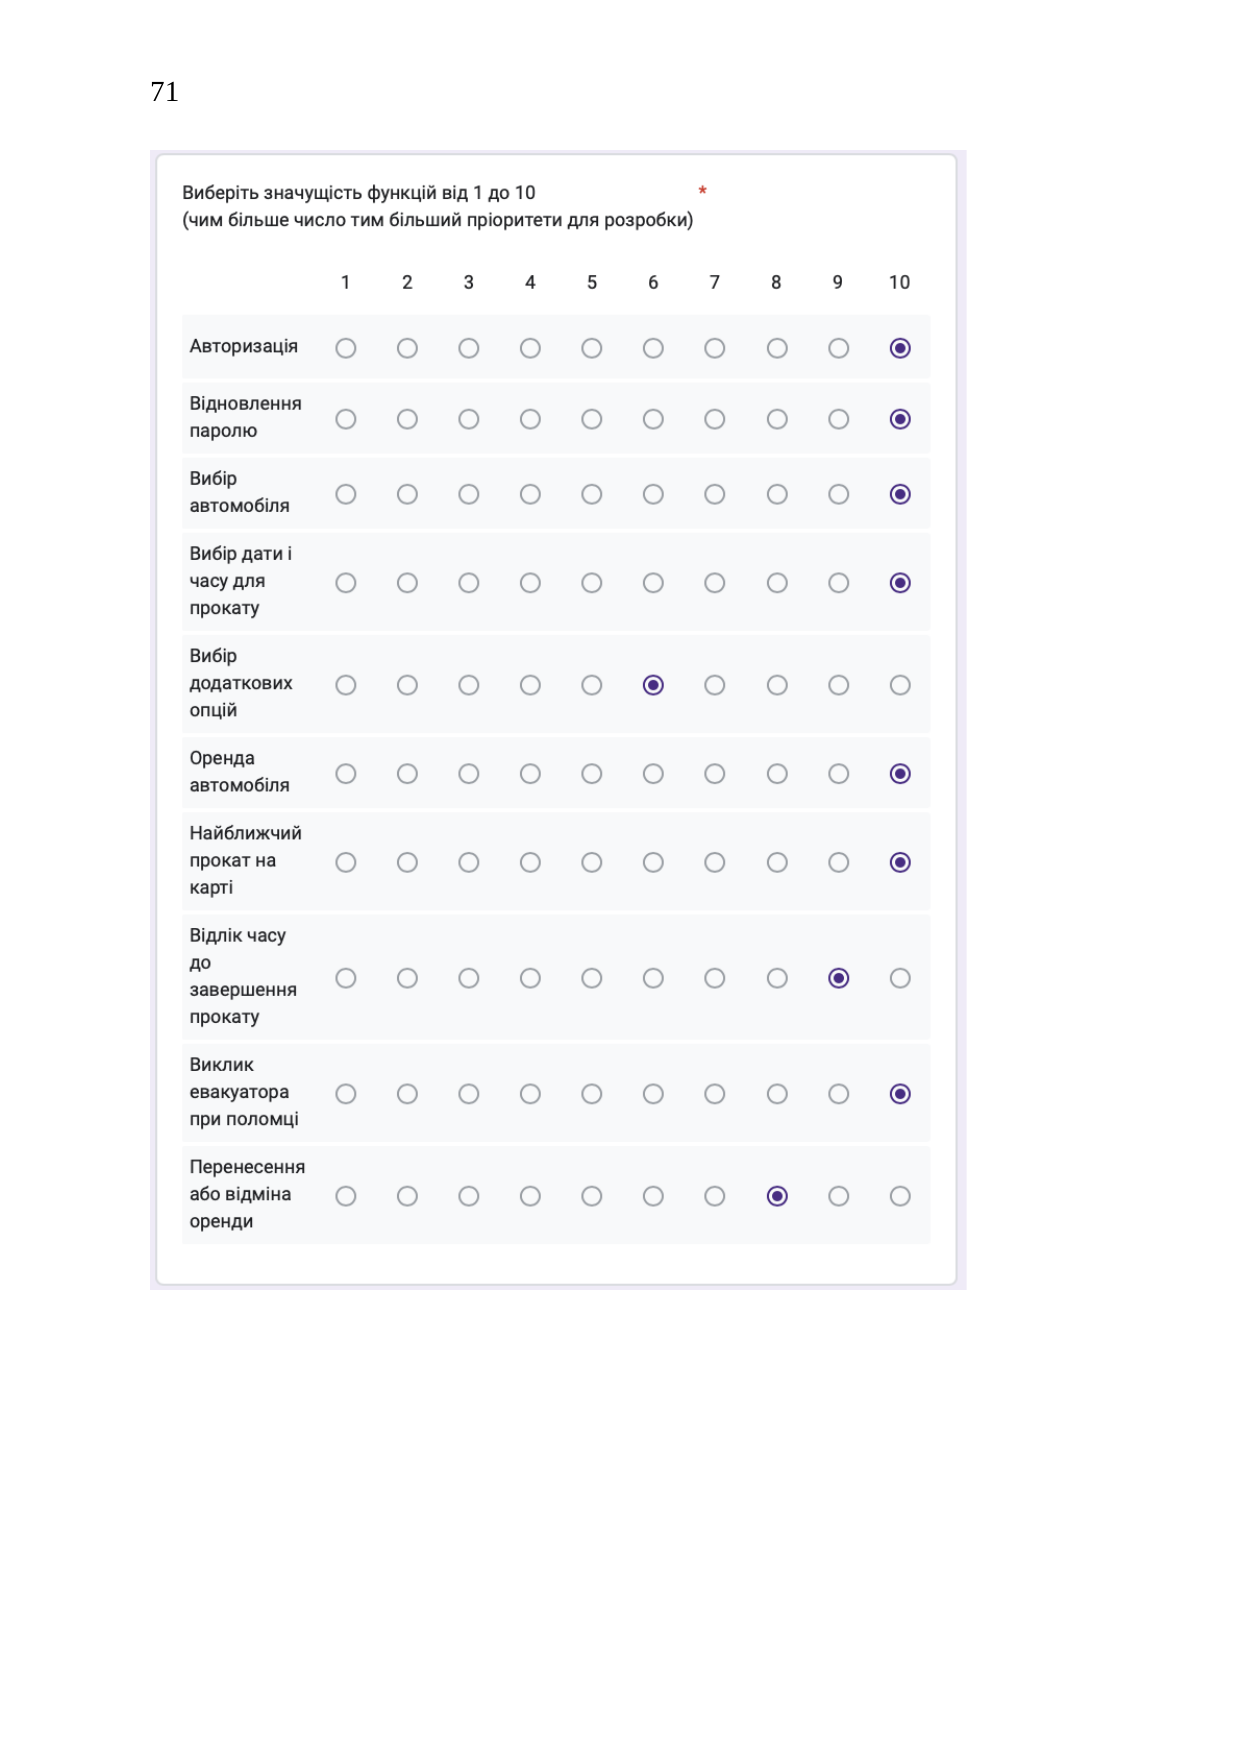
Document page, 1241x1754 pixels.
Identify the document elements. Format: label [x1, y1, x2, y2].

picture [150, 150, 967, 1290]
